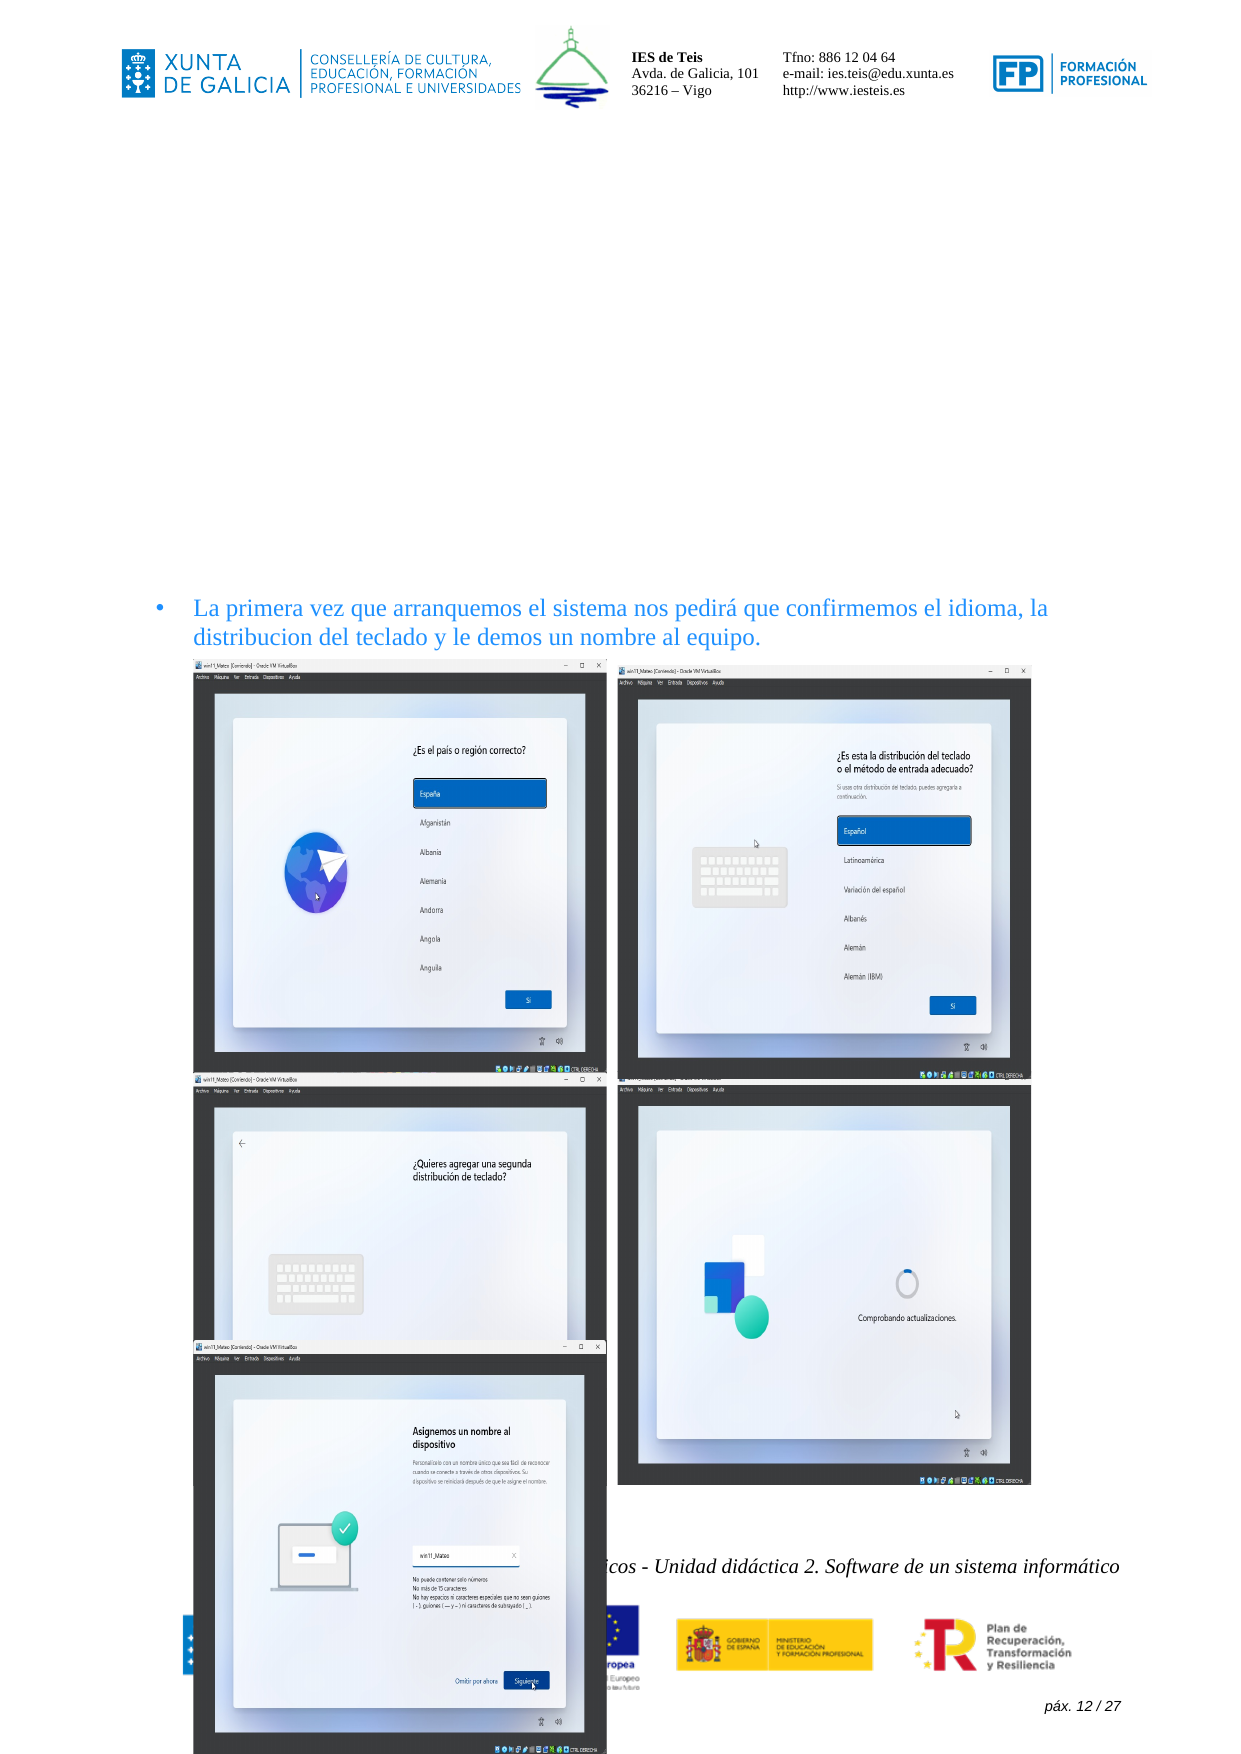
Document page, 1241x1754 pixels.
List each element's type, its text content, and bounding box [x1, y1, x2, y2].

picture [182, 659, 1085, 1754]
picture [989, 50, 1153, 97]
picture [534, 25, 611, 110]
picture [121, 49, 521, 98]
list La primera vez que arranquemos el sistema nos pedirá que confirmemos el idioma, la distribucion del teclado y le demos un nombre al equipo. [156, 593, 1122, 651]
picture [617, 665, 1032, 1485]
